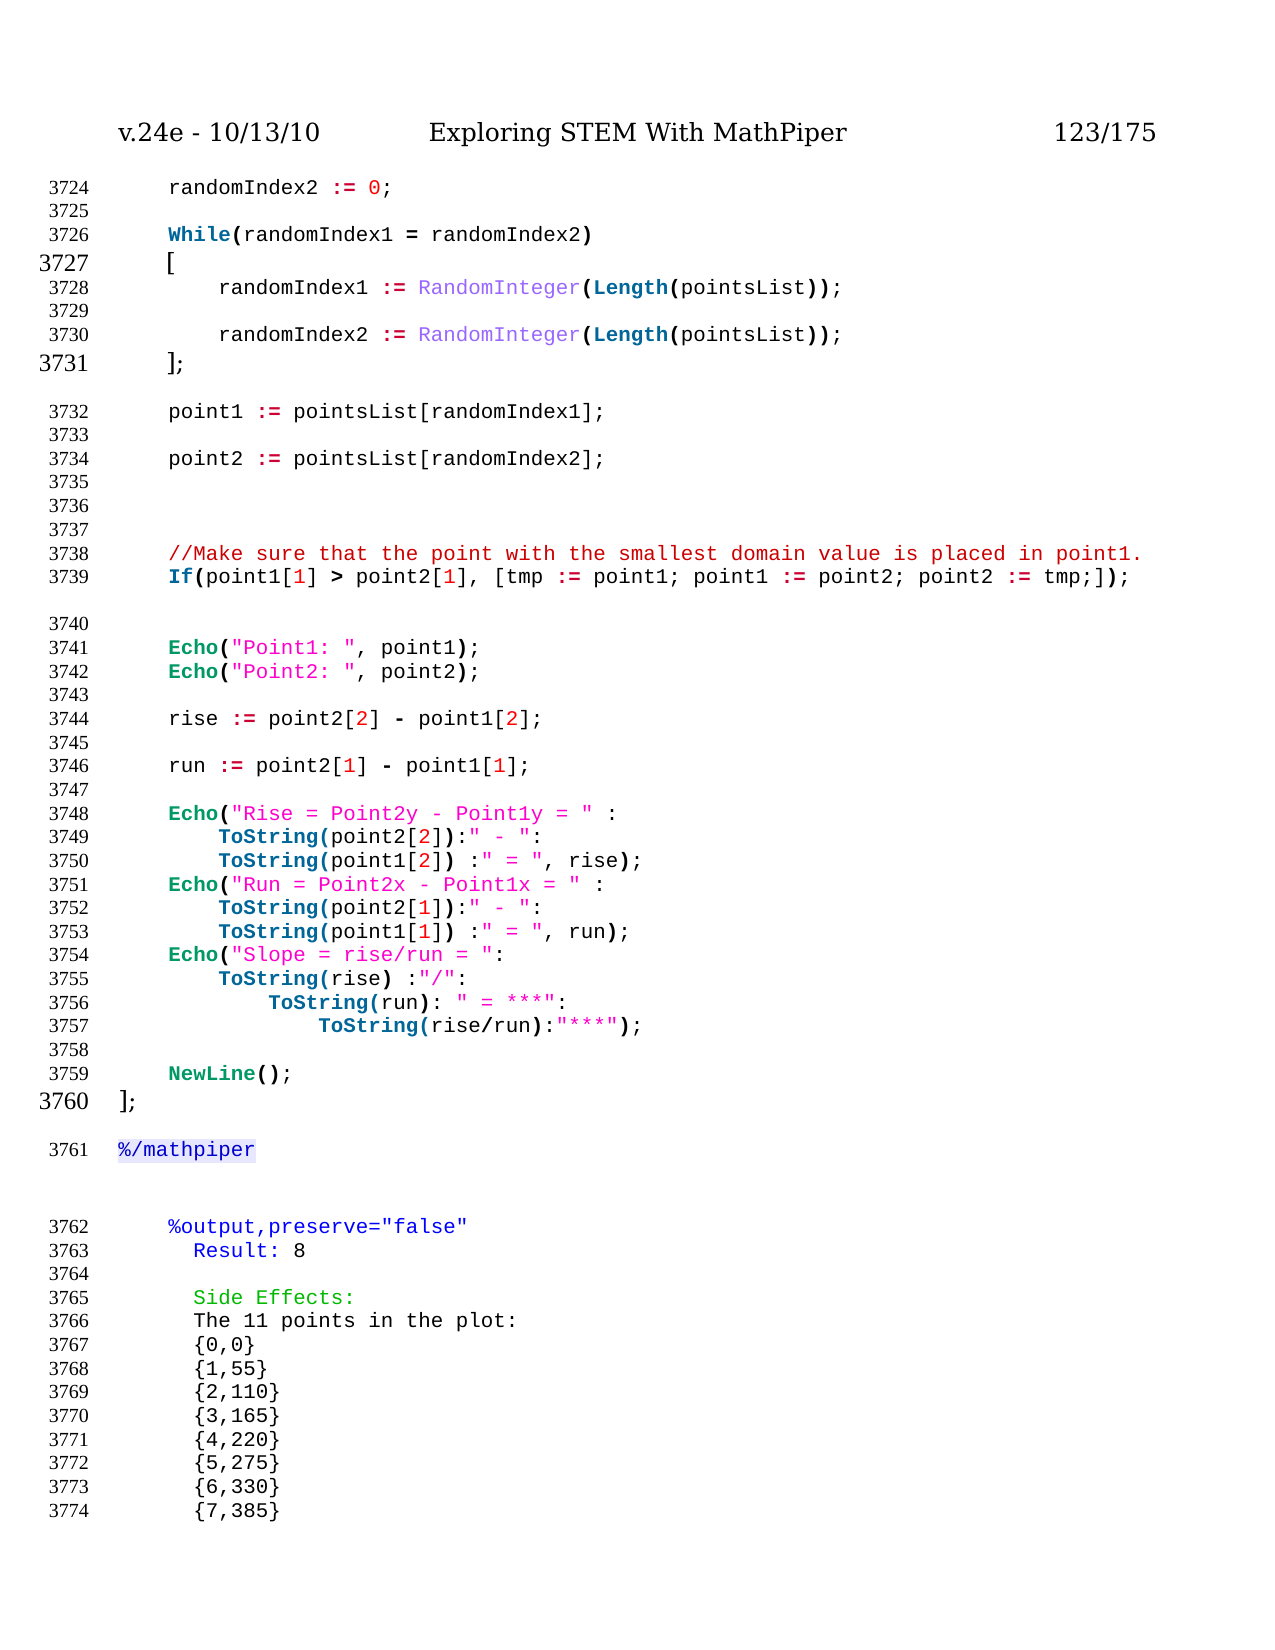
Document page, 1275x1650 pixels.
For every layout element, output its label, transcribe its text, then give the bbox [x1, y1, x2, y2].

text NewLine(); [118, 1063, 1157, 1086]
text ]; [118, 1086, 1157, 1116]
text randomIndex1 := RandomInteger(Length(pointsList)); [118, 277, 1157, 301]
text ToString(point1[1]) :" = ", run); [118, 921, 1157, 944]
text {7,385} [118, 1500, 1157, 1523]
text ToString(rise) :"/": [118, 968, 1157, 992]
text {1,55} [118, 1358, 1157, 1381]
text ToString(point2[1]):" - ": [118, 897, 1157, 921]
text ToString(run): " = ***": [118, 992, 1157, 1015]
text ToString(point2[2]):" - ": [118, 826, 1157, 850]
text //Make sure that the point with the smallest domain value is placed in point1. [118, 542, 1157, 566]
text The 11 points in the plot: [118, 1311, 1157, 1334]
text {4,220} [118, 1429, 1157, 1452]
text run := point2[1] - point1[1]; [118, 755, 1157, 779]
text Echo("Point2: ", point2); [118, 661, 1157, 684]
text ]; [118, 348, 1157, 377]
text Echo("Point1: ", point1); [118, 637, 1157, 661]
text randomIndex2 := 0; [118, 177, 1157, 200]
text {3,165} [118, 1405, 1157, 1429]
text {5,275} [118, 1452, 1157, 1476]
text rise := point2[2] - point1[2]; [118, 708, 1157, 732]
text randomIndex2 := RandomInteger(Length(pointsList)); [118, 324, 1157, 348]
text Echo("Rise = Point2y - Point1y = " : [118, 803, 1157, 826]
text point1 := pointsList[randomIndex1]; [118, 401, 1157, 424]
text {2,110} [118, 1381, 1157, 1405]
text %/mathpiper [118, 1139, 1157, 1163]
text ToString(point1[2]) :" = ", rise); [118, 850, 1157, 873]
text If(point1[1] > point2[1], [tmp := point1; point1 := point2; point2 := tmp;]); [118, 566, 1157, 590]
text Result: 8 [118, 1239, 1157, 1263]
text {6,330} [118, 1476, 1157, 1500]
text Echo("Slope = rise/run = ": [118, 944, 1157, 968]
text {0,0} [118, 1334, 1157, 1358]
text Echo("Run = Point2x - Point1x = " : [118, 873, 1157, 897]
text point2 := pointsList[randomIndex2]; [118, 448, 1157, 472]
text While(randomIndex1 = randomIndex2) [118, 224, 1157, 248]
text ToString(rise/run):"***"); [118, 1015, 1157, 1039]
text [ [118, 248, 1157, 277]
text %output,preserve="false" [118, 1216, 1157, 1239]
text Side Effects: [118, 1287, 1157, 1311]
